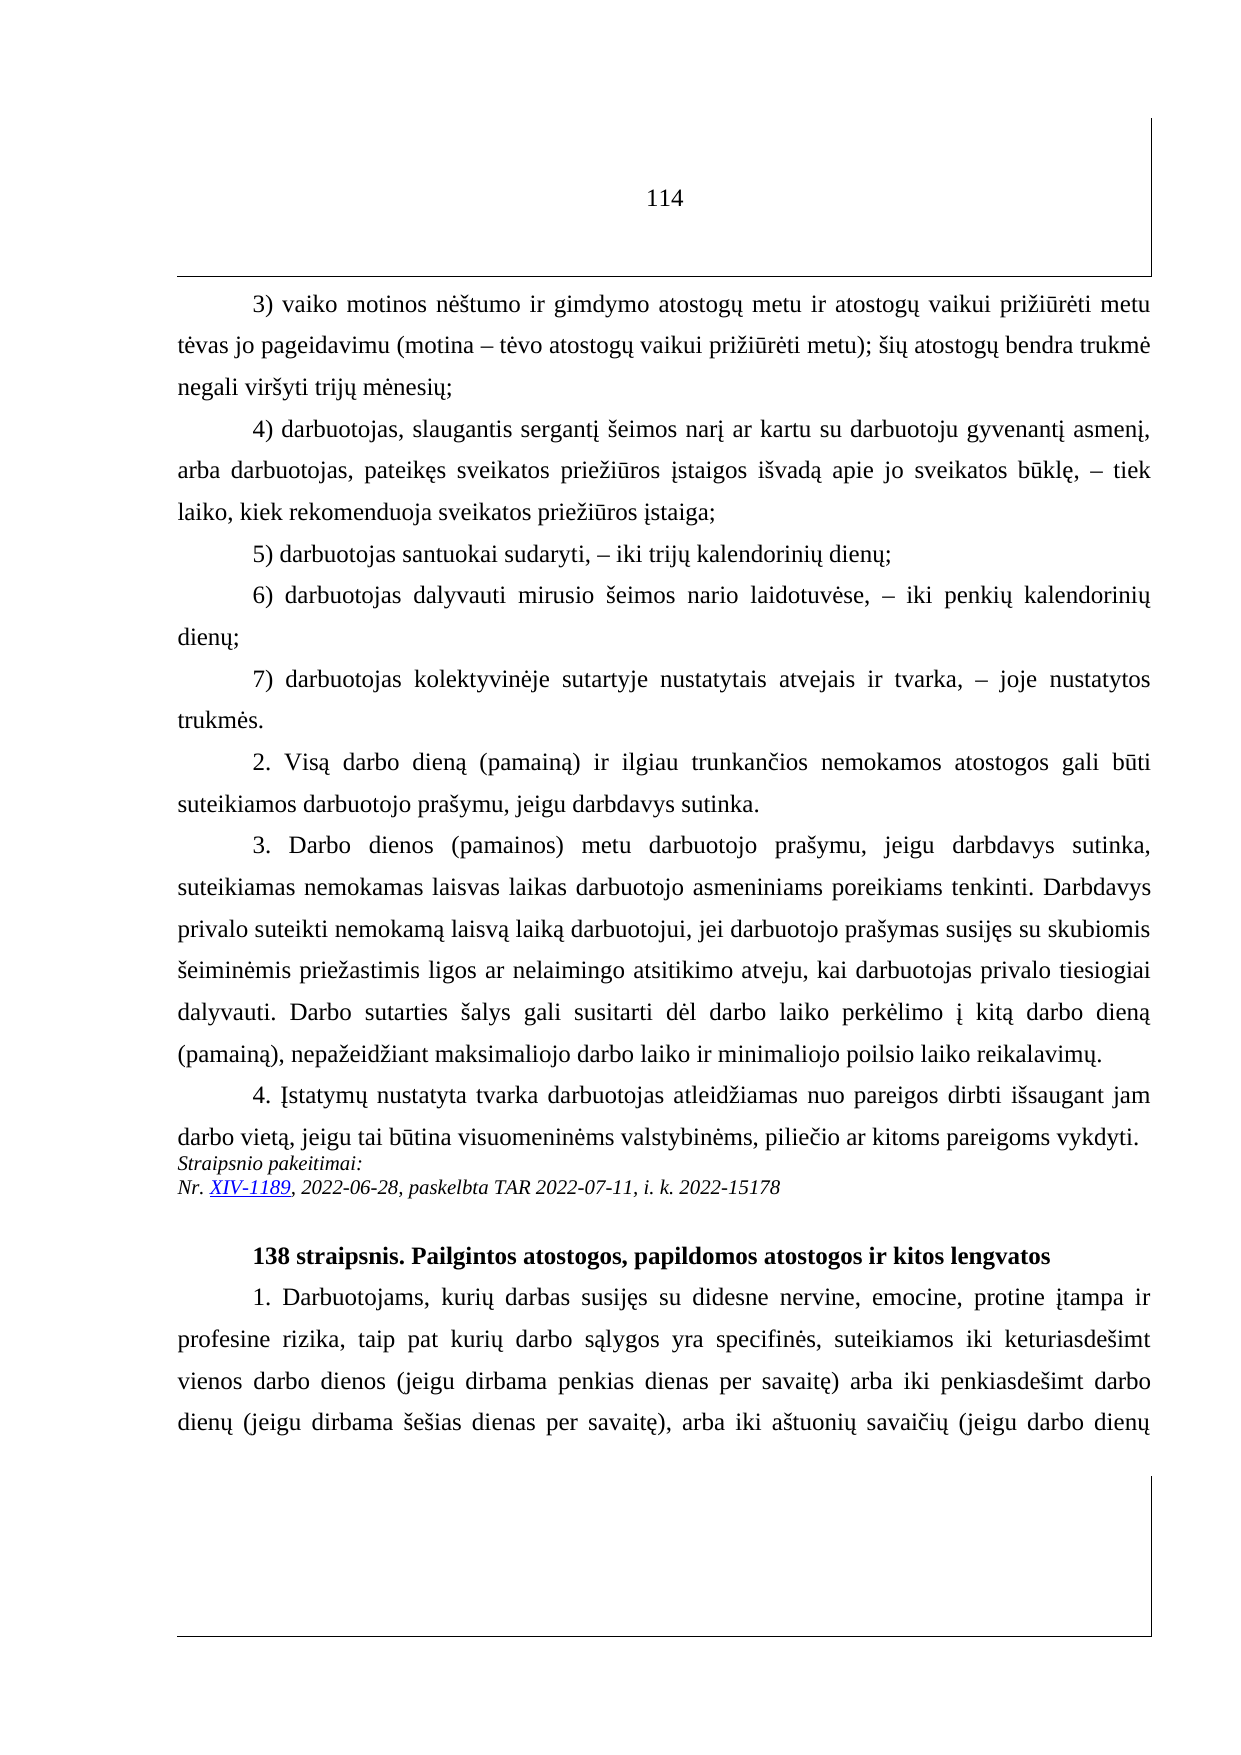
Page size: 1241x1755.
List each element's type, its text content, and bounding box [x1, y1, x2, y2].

text 3. Darbo dienos (pamainos) metu darbuotojo prašymu, jeigu darbdavys sutinka, suteikiamas nemokamas laisvas laikas darbuotojo asmeniniams poreikiams tenkinti. Darbdavys privalo suteikti nemokamą laisvą laiką darbuotojui, jei darbuotojo prašymas susijęs su skubiomis šeiminėmis priežastimis ligos ar nelaimingo atsitikimo atveju, kai darbuotojas privalo tiesiogiai dalyvauti. Darbo sutarties šalys gali susitarti dėl darbo laiko perkėlimo į kitą darbo dieną (pamainą), nepažeidžiant maksimaliojo darbo laiko ir minimaliojo poilsio laiko reikalavimų. [177, 818, 1152, 1068]
text 5) darbuotojas santuokai sudaryti, – iki trijų kalendorinių dienų; [177, 526, 1152, 568]
text Nr. XIV-1189, 2022-06-28, paskelbta TAR 2022-07-11, i. k. 2022-15178 [177, 1175, 1152, 1199]
text Straipsnio pakeitimai: [177, 1151, 1152, 1175]
text 1. Darbuotojams, kurių darbas susijęs su didesne nervine, emocine, protine įtampa ir profesine rizika, taip pat kurių darbo sąlygos yra specifinės, suteikiamos iki keturiasdešimt vienos darbo dienos (jeigu dirbama penkias dienas per savaitę) arba iki penkiasdešimt darbo dienų (jeigu dirbama šešias dienas per savaitę), arba iki aštuonių savaičių (jeigu darbo dienų [177, 1269, 1152, 1436]
text 4. Įstatymų nustatyta tvarka darbuotojas atleidžiamas nuo pareigos dirbti išsaugant jam darbo vietą, jeigu tai būtina visuomeninėms valstybinėms, piliečio ar kitoms pareigoms vykdyti. [177, 1068, 1152, 1151]
text 4) darbuotojas, slaugantis sergantį šeimos narį ar kartu su darbuotoju gyvenantį asmenį, arba darbuotojas, pateikęs sveikatos priežiūros įstaigos išvadą apie jo sveikatos būklę, – tiek laiko, kiek rekomenduoja sveikatos priežiūros įstaiga; [177, 401, 1152, 526]
text 6) darbuotojas dalyvauti mirusio šeimos nario laidotuvėse, – iki penkių kalendorinių dienų; [177, 568, 1152, 651]
text 2. Visą darbo dieną (pamainą) ir ilgiau trunkančios nemokamos atostogos gali būti suteikiamos darbuotojo prašymu, jeigu darbdavys sutinka. [177, 734, 1152, 818]
text 7) darbuotojas kolektyvinėje sutartyje nustatytais atvejais ir tvarka, – joje nustatytos trukmės. [177, 651, 1152, 734]
text 3) vaiko motinos nėštumo ir gimdymo atostogų metu ir atostogų vaikui prižiūrėti metu tėvas jo pageidavimu (motina – tėvo atostogų vaikui prižiūrėti metu); šių atostogų bendra trukmė negali viršyti trijų mėnesių; [177, 276, 1152, 401]
subtitle 138 straipsnis. Pailgintos atostogos, papildomos atostogos ir kitos lengvatos [177, 1228, 1152, 1269]
